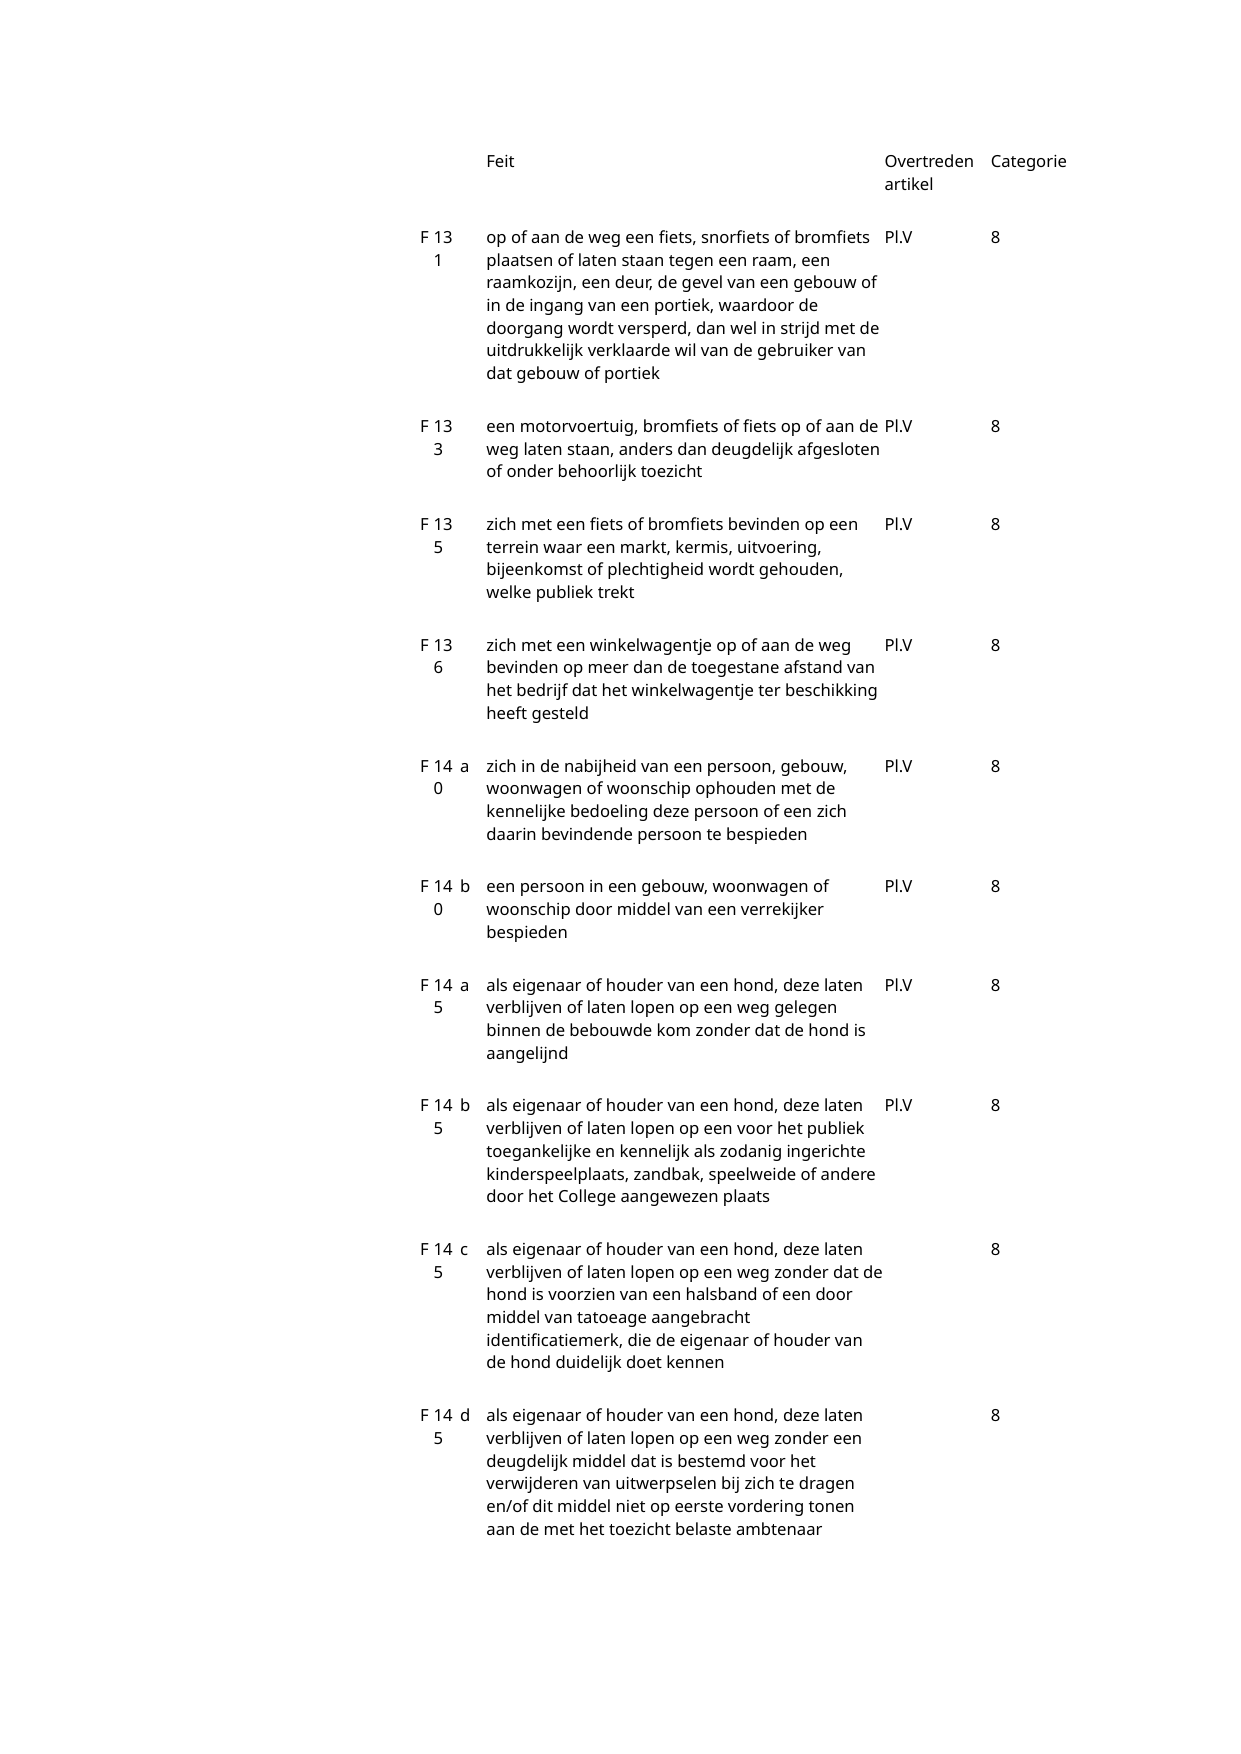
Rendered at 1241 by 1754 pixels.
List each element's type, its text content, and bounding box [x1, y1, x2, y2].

table_header [433, 150, 460, 225]
table_header [460, 150, 486, 225]
table_header Feit [486, 150, 884, 225]
table_header Categorie [991, 150, 1090, 225]
table_header [420, 150, 433, 225]
table_header Overtreden artikel [884, 150, 991, 225]
